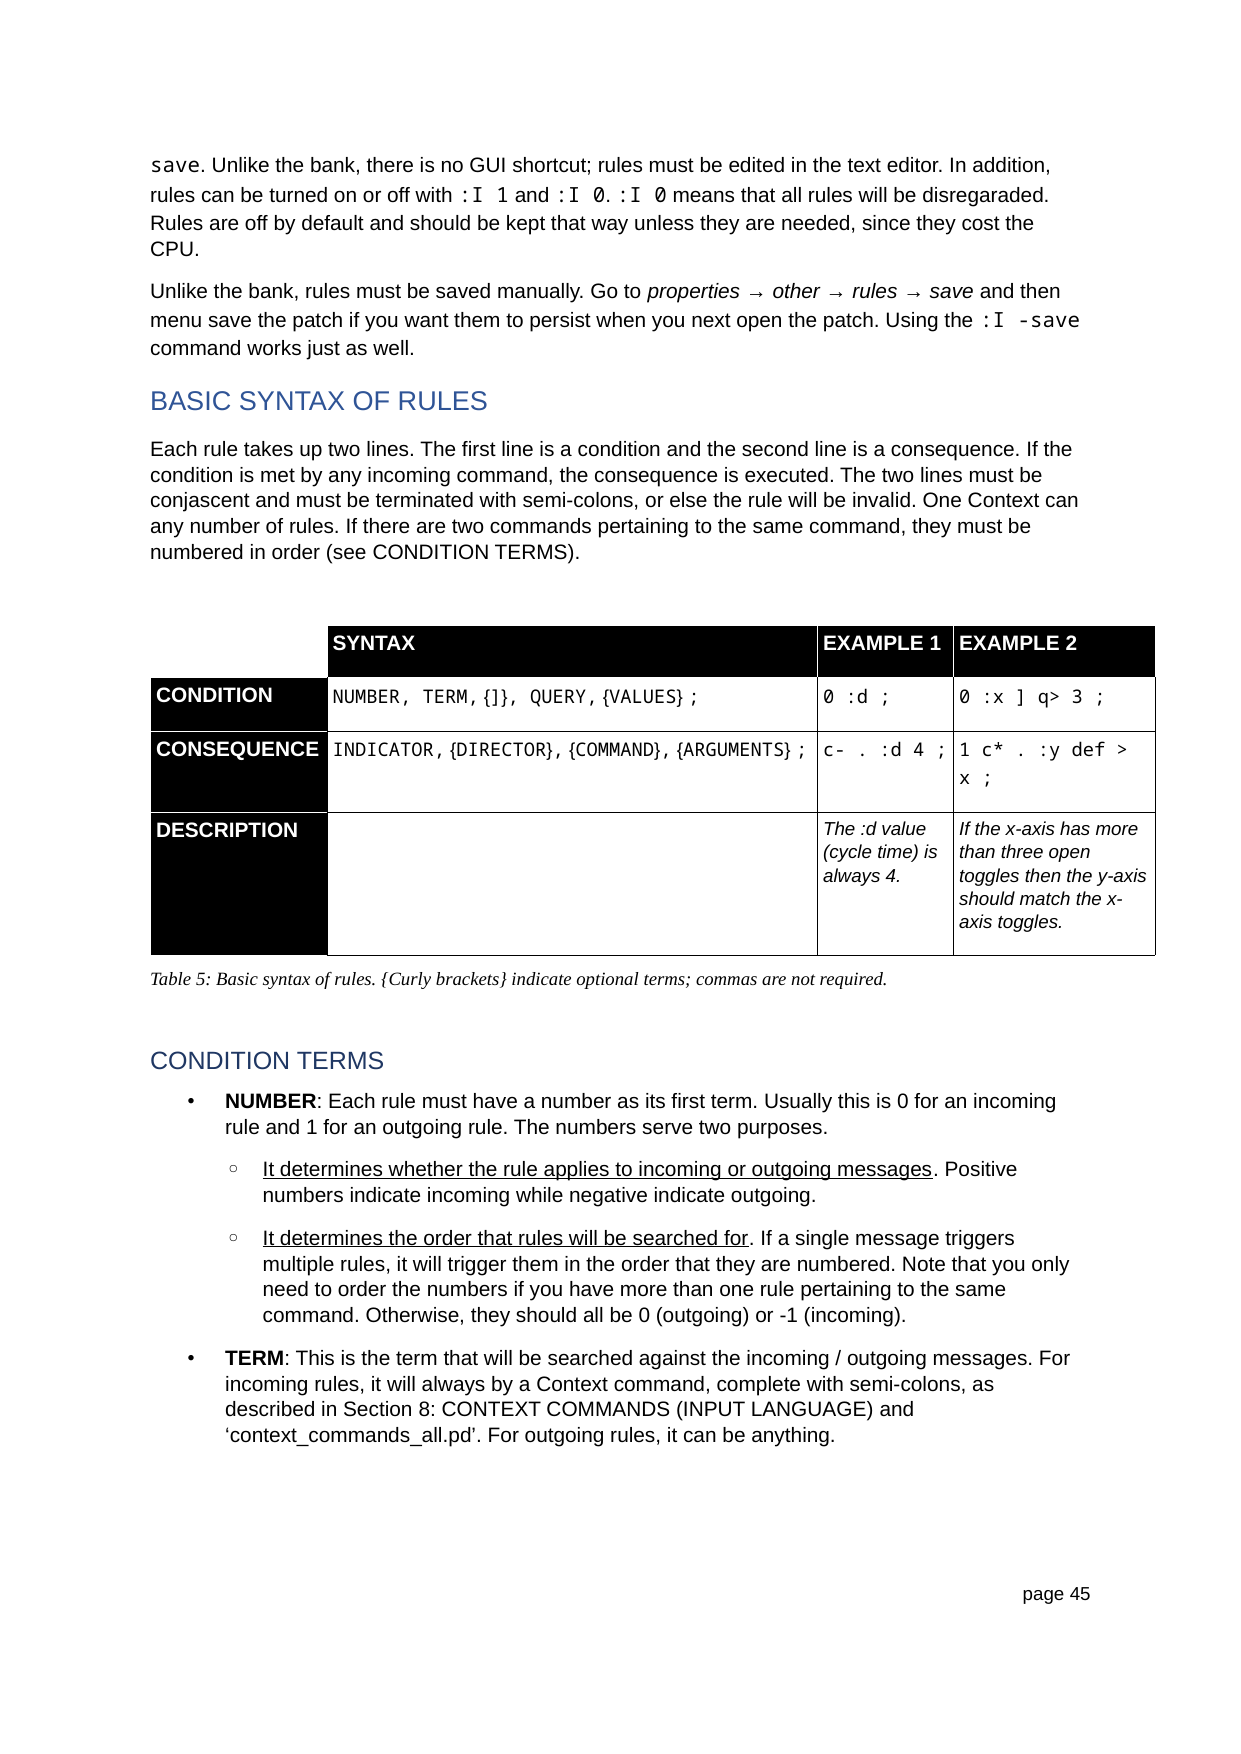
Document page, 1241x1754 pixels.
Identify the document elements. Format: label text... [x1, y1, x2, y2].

table_header SYNTAX [328, 626, 817, 677]
list It determines the order that rules will be searched for. If a single message triggers multiple rules, it will trigger them in the order that they are numbered. Note that you only need to order the numbers if you have more than one rule pertaining to the same command. Otherwise, they should all be 0 (outgoing) or -1 (incoming). [225, 1225, 1090, 1327]
table_cell [328, 813, 817, 955]
subtitle BASIC SYNTAX OF RULES [150, 385, 1090, 416]
table_header EXAMPLE 1 [818, 626, 953, 677]
table_cell If the x-axis has more than three open toggles then the y-axis should match the x-axis toggles. [954, 813, 1155, 955]
table_cell The :d value (cycle time) is always 4. [818, 813, 953, 955]
list It determines whether the rule applies to incoming or outgoing messages. Positive numbers indicate incoming while negative indicate outgoing. [225, 1157, 1090, 1207]
table_cell DESCRIPTION [151, 813, 327, 955]
subtitle CONDITION TERMS [150, 1046, 1090, 1074]
text Unlike the bank, rules must be saved manually. Go to properties → other → rules → save and then menu save the patch if you want them to persist when you next open the patch. Using the :I -save command works just as well. [150, 279, 1090, 360]
table_cell 0 :x ] q> 3 ; [954, 678, 1155, 731]
table_cell c- . :d 4 ; [818, 732, 953, 812]
list NUMBER: Each rule must have a number as its first term. Usually this is 0 for an incoming rule and 1 for an outgoing rule. The numbers serve two purposes. [187, 1088, 1090, 1138]
table_cell 0 :d ; [818, 678, 953, 731]
table_cell INDICATOR, {DIRECTOR}, {COMMAND}, {ARGUMENTS} ; [328, 732, 817, 812]
text -save. Unlike the bank, there is no GUI shortcut; rules must be edited in the text editor. In addition, rules can be turned on or off with :I 1 and :I 0. :I 0 means that all rules will be disregaraded. Rules are off by default and should be kept that way unless they are needed, since they cost the CPU. [150, 150, 1090, 261]
table_header EXAMPLE 2 [954, 626, 1155, 677]
table_header [150, 625, 327, 677]
table_cell 1 c* . :y def > x ; [954, 732, 1155, 812]
text Each rule takes up two lines. The first line is a condition and the second line is a consequence. If the condition is met by any incoming command, the consequence is executed. The two lines must be conjascent and must be terminated with semi-colons, or else the rule will be invalid. One Context can any number of rules. If there are two commands pertaining to the same command, they must be numbered in order (see CONDITION TERMS). [150, 437, 1090, 564]
table_cell NUMBER, TERM, {]}, QUERY, {VALUES} ; [328, 678, 817, 731]
table_cell CONDITION [151, 678, 327, 731]
table_cell CONSEQUENCE [151, 732, 327, 812]
list TERM: This is the term that will be searched against the incoming / outgoing messages. For incoming rules, it will always by a Context command, complete with semi-colons, as described in Section 8: CONTEXT COMMANDS (INPUT LANGUAGE) and ‘context_commands_all.pd’. For outgoing rules, it can be anything. [187, 1346, 1090, 1447]
text Table 5: Basic syntax of rules. {Curly brackets} indicate optional terms; commas are not required. [150, 967, 1090, 989]
